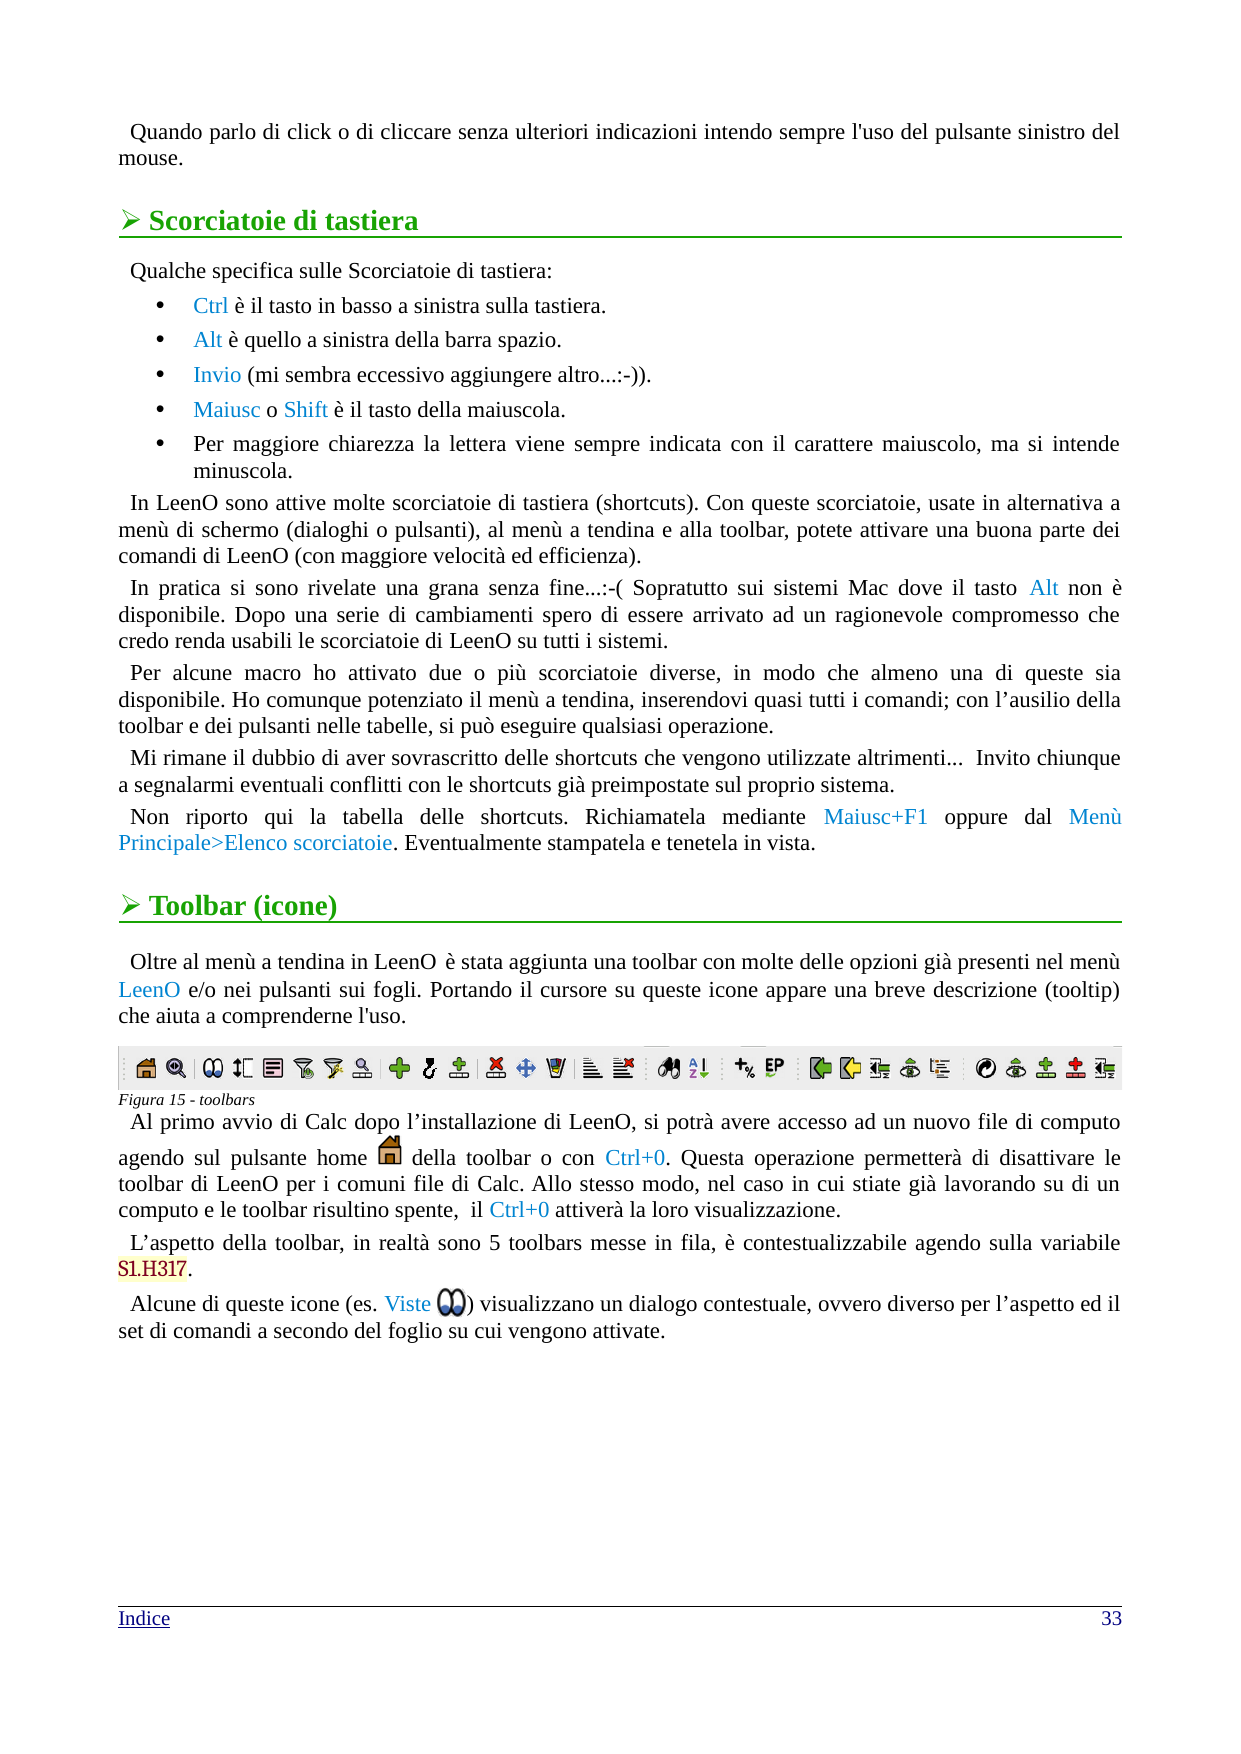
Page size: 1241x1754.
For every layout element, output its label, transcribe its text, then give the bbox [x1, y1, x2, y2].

text Qualche specifica sulle Scorciatoie di tastiera: [118, 257, 1122, 284]
list Alt è quello a sinistra della barra spazio. [156, 324, 1122, 353]
text Oltre al menù a tendina in LeenO è stata aggiunta una toolbar con molte delle opzioni già presenti nel menù LeenO e/o nei pulsanti sui fogli. Portando il cursore su queste icone appare una breve descrizione (tooltip) che aiuta a comprenderne l'uso. [118, 942, 1122, 1028]
list Invio (mi sembra eccessivo aggiungere altro...:-)). [156, 359, 1122, 388]
table_header [118, 1034, 1122, 1046]
subtitle Toolbar (icone) [119, 888, 1122, 921]
picture [377, 1134, 402, 1165]
list Ctrl è il tasto in basso a sinistra sulla tastiera. [156, 289, 1122, 318]
subtitle Scorciatoie di tastiera [119, 203, 1122, 236]
list Maiusc o Shift è il tasto della maiuscola. [156, 394, 1122, 422]
text Mi rimane il dubbio di aver sovrascritto delle shortcuts che vengono utilizzate altrimenti... Invito chiunque a segnalarmi eventuali conflitti con le shortcuts già preimpostate sul proprio sistema. [118, 744, 1122, 797]
picture [437, 1287, 467, 1318]
text In LeenO sono attive molte scorciatoie di tastiera (shortcuts). Con queste scorciatoie, usate in alternativa a menù di schermo (dialoghi o pulsanti), al menù a tendina e alla toolbar, potete attivare una buona parte dei comandi di LeenO (con maggiore velocità ed efficienza). [118, 489, 1122, 568]
text Al primo avvio di Calc dopo l’installazione di LeenO, si potrà avere accesso ad un nuovo file di computo agendo sul pulsante home della toolbar o con Ctrl+0. Questa operazione permetterà di disattivare le toolbar di LeenO per i comuni file di Calc. Allo stesso modo, nel caso in cui stiate già lavorando su di un computo e le toolbar risultino spente, il Ctrl+0 attiverà la loro visualizzazione. [118, 1108, 1122, 1223]
list Per maggiore chiarezza la lettera viene sempre indicata con il carattere maiuscolo, ma si intende minuscola. [156, 428, 1122, 483]
table_header [118, 1090, 1122, 1108]
text Per alcune macro ho attivato due o più scorciatoie diverse, in modo che almeno una di queste sia disponibile. Ho comunque potenziato il menù a tendina, inserendovi quasi tutti i comandi; con l’ausilio della toolbar e dei pulsanti nelle tabelle, si può eseguire qualsiasi operazione. [118, 659, 1122, 738]
text Alcune di queste icone (es. Viste ) visualizzano un dialogo contestuale, ovvero diverso per l’aspetto ed il set di comandi a secondo del foglio su cui vengono attivate. [118, 1288, 1122, 1344]
picture [118, 1046, 1123, 1090]
text Non riporto qui la tabella delle shortcuts. Richiamatela mediante Maiusc+F1 oppure dal Menù Principale>Elenco scorciatoie. Eventualmente stampatela e tenetela in vista. [118, 803, 1122, 856]
text In pratica si sono rivelate una grana senza fine...:-( Sopratutto sui sistemi Mac dove il tasto Alt non è disponibile. Dopo una serie di cambiamenti spero di essere arrivato ad un ragionevole compromesso che credo renda usabili le scorciatoie di LeenO su tutti i sistemi. [118, 574, 1122, 653]
text Quando parlo di click o di cliccare senza ulteriori indicazioni intendo sempre l'uso del pulsante sinistro del mouse. [118, 118, 1122, 171]
text L’aspetto della toolbar, in realtà sono 5 toolbars messe in fila, è contestualizzabile agendo sulla variabile S1.H317. [118, 1228, 1122, 1282]
